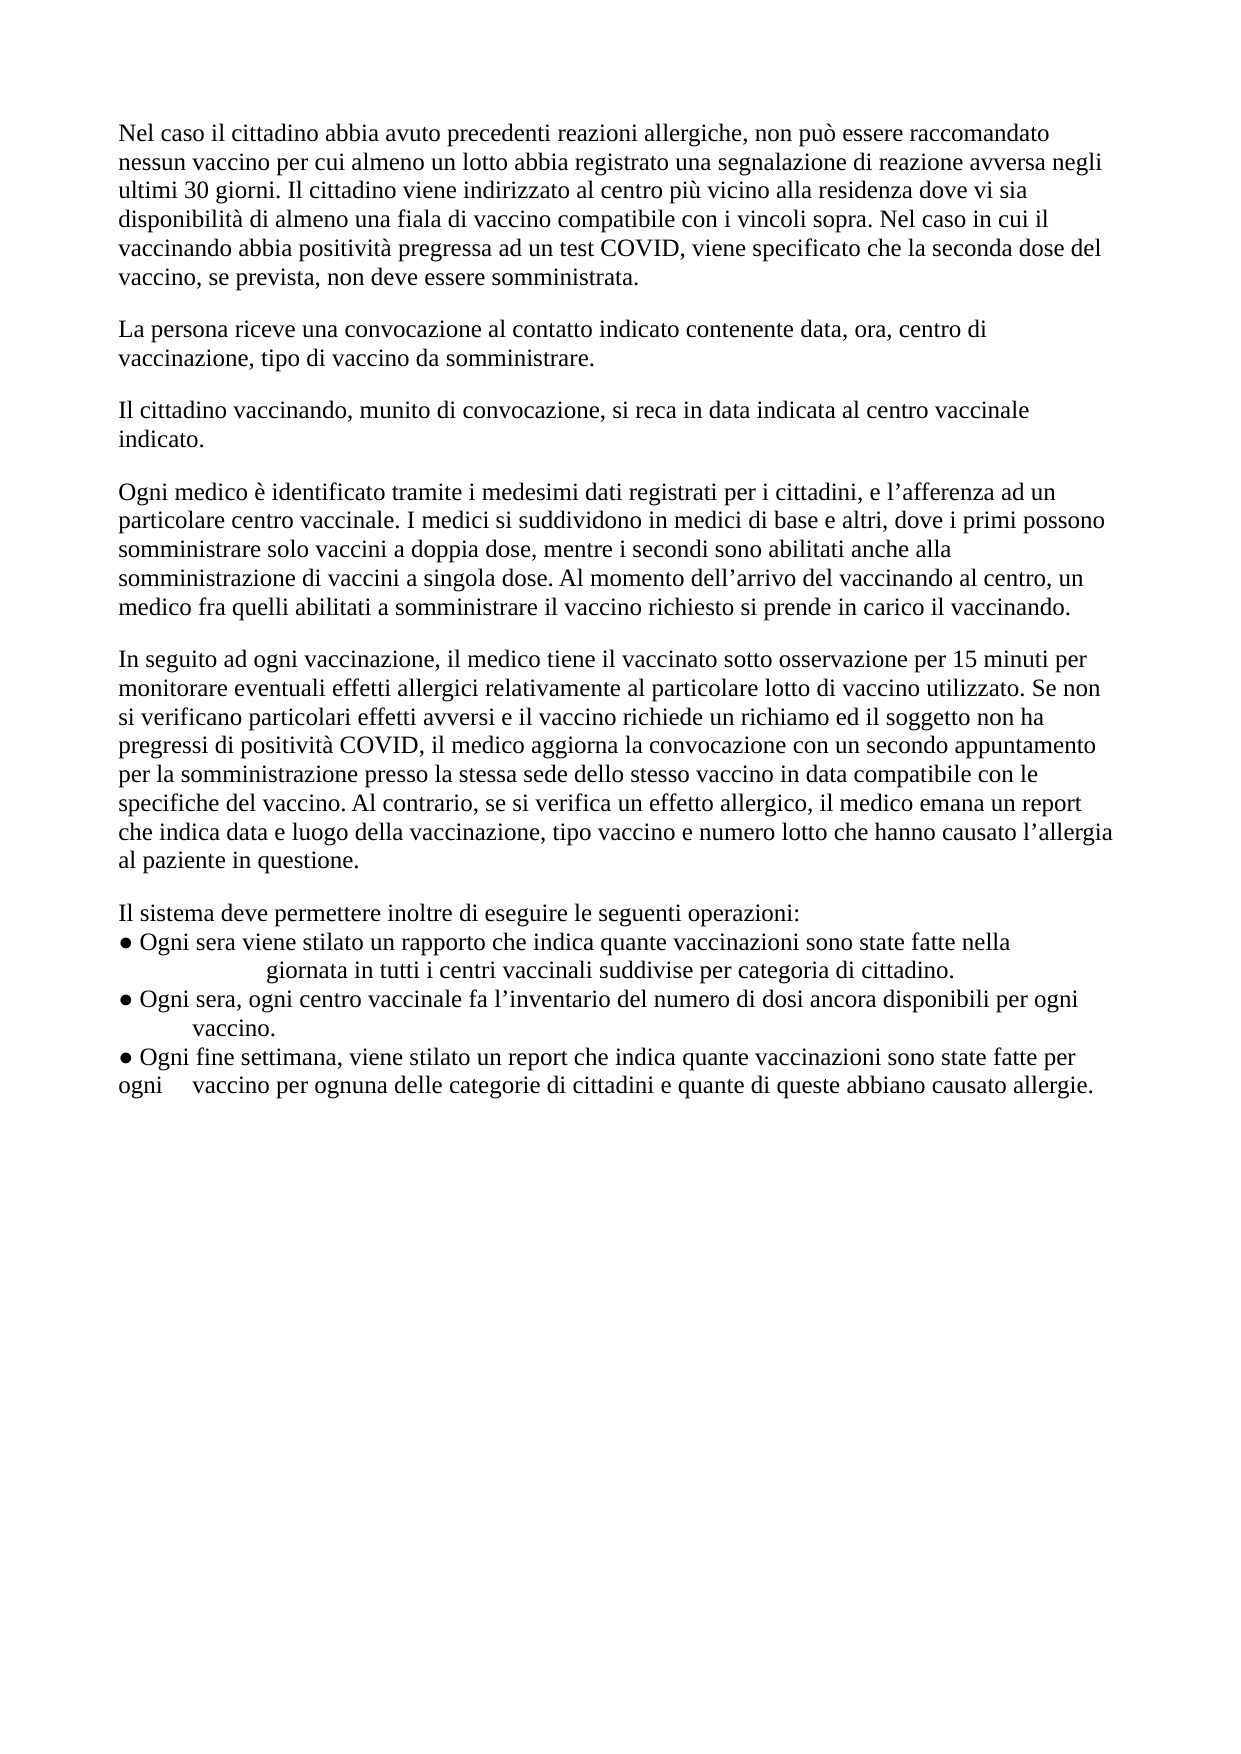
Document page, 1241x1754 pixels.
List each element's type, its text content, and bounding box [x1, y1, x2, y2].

text La persona riceve una convocazione al contatto indicato contenente data, ora, centro di vaccinazione, tipo di vaccino da somministrare. [118, 314, 1122, 372]
text Nel caso il cittadino abbia avuto precedenti reazioni allergiche, non può essere raccomandato nessun vaccino per cui almeno un lotto abbia registrato una segnalazione di reazione avversa negli ultimi 30 giorni. Il cittadino viene indirizzato al centro più vicino alla residenza dove vi sia disponibilità di almeno una fiala di vaccino compatibile con i vincoli sopra. Nel caso in cui il vaccinando abbia positività pregressa ad un test COVID, viene specificato che la seconda dose del vaccino, se prevista, non deve essere somministrata. [118, 118, 1122, 291]
text In seguito ad ogni vaccinazione, il medico tiene il vaccinato sotto osservazione per 15 minuti per monitorare eventuali effetti allergici relativamente al particolare lotto di vaccino utilizzato. Se non si verificano particolari effetti avversi e il vaccino richiede un richiamo ed il soggetto non ha pregressi di positività COVID, il medico aggiorna la convocazione con un secondo appuntamento per la somministrazione presso la stessa sede dello stesso vaccino in data compatibile con le specifiche del vaccino. Al contrario, se si verifica un effetto allergico, il medico emana un report che indica data e luogo della vaccinazione, tipo vaccino e numero lotto che hanno causato l’allergia al paziente in questione. [118, 644, 1122, 874]
text Il cittadino vaccinando, munito di convocazione, si reca in data indicata al centro vaccinale indicato. [118, 396, 1122, 453]
text Ogni medico è identificato tramite i medesimi dati registrati per i cittadini, e l’afferenza ad un particolare centro vaccinale. I medici si suddividono in medici di base e altri, dove i primi possono somministrare solo vaccini a doppia dose, mentre i secondi sono abilitati anche alla somministrazione di vaccini a singola dose. Al momento dell’arrivo del vaccinando al centro, un medico fra quelli abilitati a somministrare il vaccino richiesto si prende in carico il vaccinando. [118, 477, 1122, 621]
text Il sistema deve permettere inoltre di eseguire le seguenti operazioni: ● Ogni sera viene stilato un rapporto che indica quante vaccinazioni sono state fatte nella giornata in tutti i centri vaccinali suddivise per categoria di cittadino. ● Ogni sera, ogni centro vaccinale fa l’inventario del numero di dosi ancora disponibili per ogni vaccino. ● Ogni fine settimana, viene stilato un report che indica quante vaccinazioni sono state fatte per ogni vaccino per ognuna delle categorie di cittadini e quante di queste abbiano causato allergie. [118, 898, 1122, 1099]
